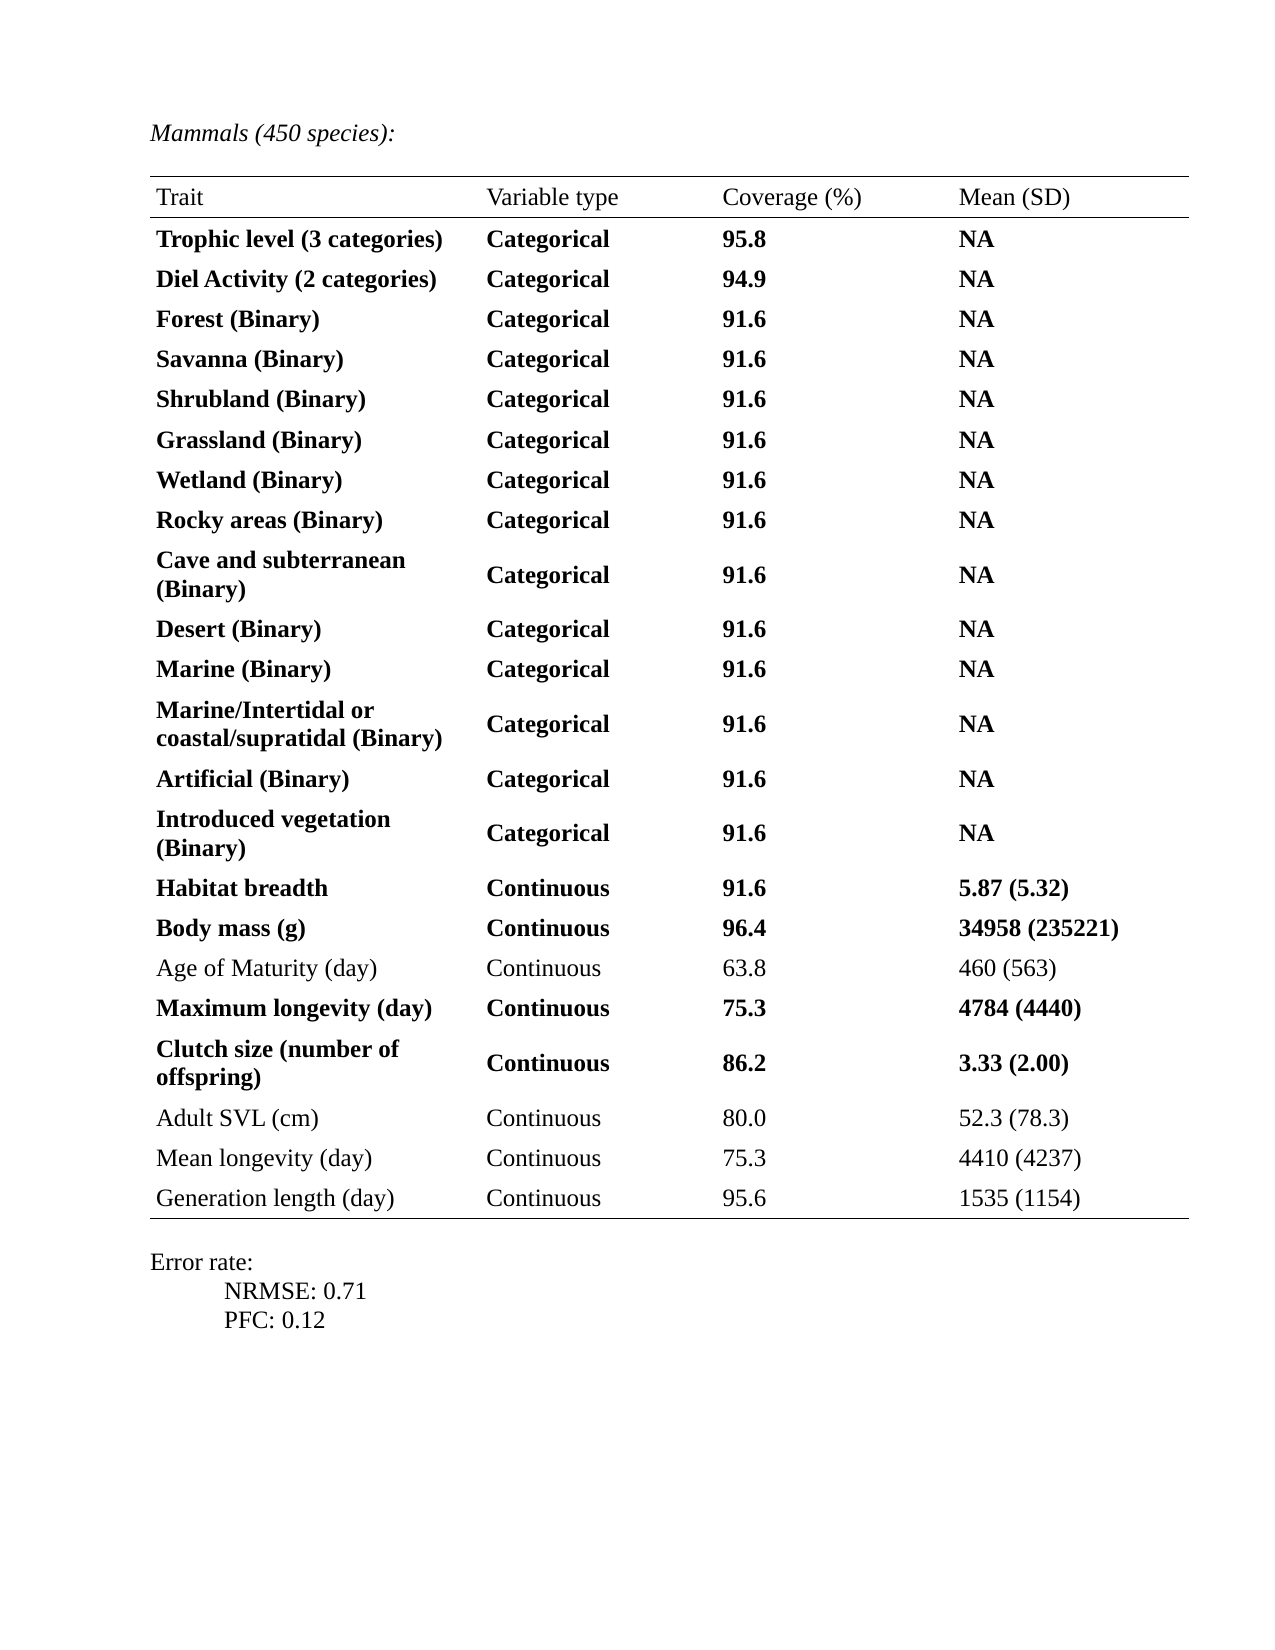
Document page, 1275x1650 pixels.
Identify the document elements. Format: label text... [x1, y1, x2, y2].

table_cell NA [953, 689, 1189, 758]
table_cell 96.4 [717, 907, 953, 947]
table_cell Habitat breadth [150, 867, 480, 907]
table_cell Artificial (Binary) [150, 758, 480, 798]
table_cell 4784 (4440) [953, 988, 1189, 1028]
table_cell Categorical [480, 689, 717, 758]
table_cell NA [953, 339, 1189, 379]
table_cell Shrubland (Binary) [150, 379, 480, 419]
table_cell Categorical [480, 758, 717, 798]
table_cell Maximum longevity (day) [150, 988, 480, 1028]
table_cell Continuous [480, 1137, 717, 1177]
table_cell 91.6 [717, 298, 953, 338]
table_cell Categorical [480, 339, 717, 379]
table_cell 91.6 [717, 867, 953, 907]
table_cell 91.6 [717, 540, 953, 608]
table_cell Categorical [480, 649, 717, 689]
table_cell Forest (Binary) [150, 298, 480, 338]
table_cell Cave and subterranean (Binary) [150, 540, 480, 608]
table_cell Continuous [480, 988, 717, 1028]
table_cell 94.9 [717, 258, 953, 298]
table_cell NA [953, 459, 1189, 499]
table_cell Categorical [480, 379, 717, 419]
table_cell NA [953, 609, 1189, 649]
table_cell Continuous [480, 948, 717, 988]
table_cell Rocky areas (Binary) [150, 499, 480, 539]
table_cell Marine (Binary) [150, 649, 480, 689]
table_cell 95.6 [717, 1177, 953, 1217]
table_cell 86.2 [717, 1028, 953, 1097]
table_header Mean (SD) [953, 177, 1189, 217]
table_cell 34958 (235221) [953, 907, 1189, 947]
table_cell Adult SVL (cm) [150, 1097, 480, 1137]
table_cell 75.3 [717, 988, 953, 1028]
table_header Trait [150, 177, 480, 217]
table_cell NA [953, 258, 1189, 298]
table_cell NA [953, 499, 1189, 539]
table_cell Desert (Binary) [150, 609, 480, 649]
table_cell 95.8 [717, 218, 953, 258]
table_cell NA [953, 758, 1189, 798]
table_cell Clutch size (number of offspring) [150, 1028, 480, 1097]
table_cell Categorical [480, 798, 717, 867]
table_cell Wetland (Binary) [150, 459, 480, 499]
table_cell NA [953, 419, 1189, 459]
text PFC: 0.12 [150, 1305, 1125, 1333]
table_cell Diel Activity (2 categories) [150, 258, 480, 298]
table_cell NA [953, 379, 1189, 419]
table_cell 75.3 [717, 1137, 953, 1177]
table_cell 5.87 (5.32) [953, 867, 1189, 907]
table_cell 91.6 [717, 339, 953, 379]
table_cell 80.0 [717, 1097, 953, 1137]
table_header Coverage (%) [717, 177, 953, 217]
table_cell 91.6 [717, 379, 953, 419]
table_cell Marine/Intertidal or coastal/supratidal (Binary) [150, 689, 480, 758]
table_cell 91.6 [717, 649, 953, 689]
table_cell 91.6 [717, 689, 953, 758]
table_cell 1535 (1154) [953, 1177, 1189, 1217]
table_cell Introduced vegetation (Binary) [150, 798, 480, 867]
table_cell Categorical [480, 298, 717, 338]
table_cell NA [953, 540, 1189, 608]
table_cell Continuous [480, 1028, 717, 1097]
table_cell 91.6 [717, 499, 953, 539]
table_cell Categorical [480, 499, 717, 539]
table_cell Categorical [480, 609, 717, 649]
table_cell NA [953, 798, 1189, 867]
table_cell NA [953, 649, 1189, 689]
text Error rate: [150, 1247, 1125, 1276]
table_cell Continuous [480, 1177, 717, 1217]
table_cell 91.6 [717, 758, 953, 798]
table_cell NA [953, 298, 1189, 338]
table_cell Categorical [480, 258, 717, 298]
table_cell Categorical [480, 419, 717, 459]
table_cell Categorical [480, 218, 717, 258]
table_cell Grassland (Binary) [150, 419, 480, 459]
table_cell 3.33 (2.00) [953, 1028, 1189, 1097]
table_cell NA [953, 218, 1189, 258]
table_cell Mean longevity (day) [150, 1137, 480, 1177]
table_cell 91.6 [717, 798, 953, 867]
table_cell Body mass (g) [150, 907, 480, 947]
table_cell 91.6 [717, 609, 953, 649]
table_cell Continuous [480, 907, 717, 947]
table_cell 460 (563) [953, 948, 1189, 988]
table_cell 91.6 [717, 419, 953, 459]
table_cell 91.6 [717, 459, 953, 499]
table_cell 52.3 (78.3) [953, 1097, 1189, 1137]
table_cell Savanna (Binary) [150, 339, 480, 379]
table_cell 4410 (4237) [953, 1137, 1189, 1177]
table_cell Age of Maturity (day) [150, 948, 480, 988]
table_cell Continuous [480, 867, 717, 907]
table_cell Categorical [480, 459, 717, 499]
table_cell 63.8 [717, 948, 953, 988]
text NRMSE: 0.71 [150, 1276, 1125, 1305]
table_cell Continuous [480, 1097, 717, 1137]
table_cell Categorical [480, 540, 717, 608]
table_cell Trophic level (3 categories) [150, 218, 480, 258]
text Mammals (450 species): [150, 118, 1125, 147]
table_header Variable type [480, 177, 717, 217]
table_cell Generation length (day) [150, 1177, 480, 1217]
